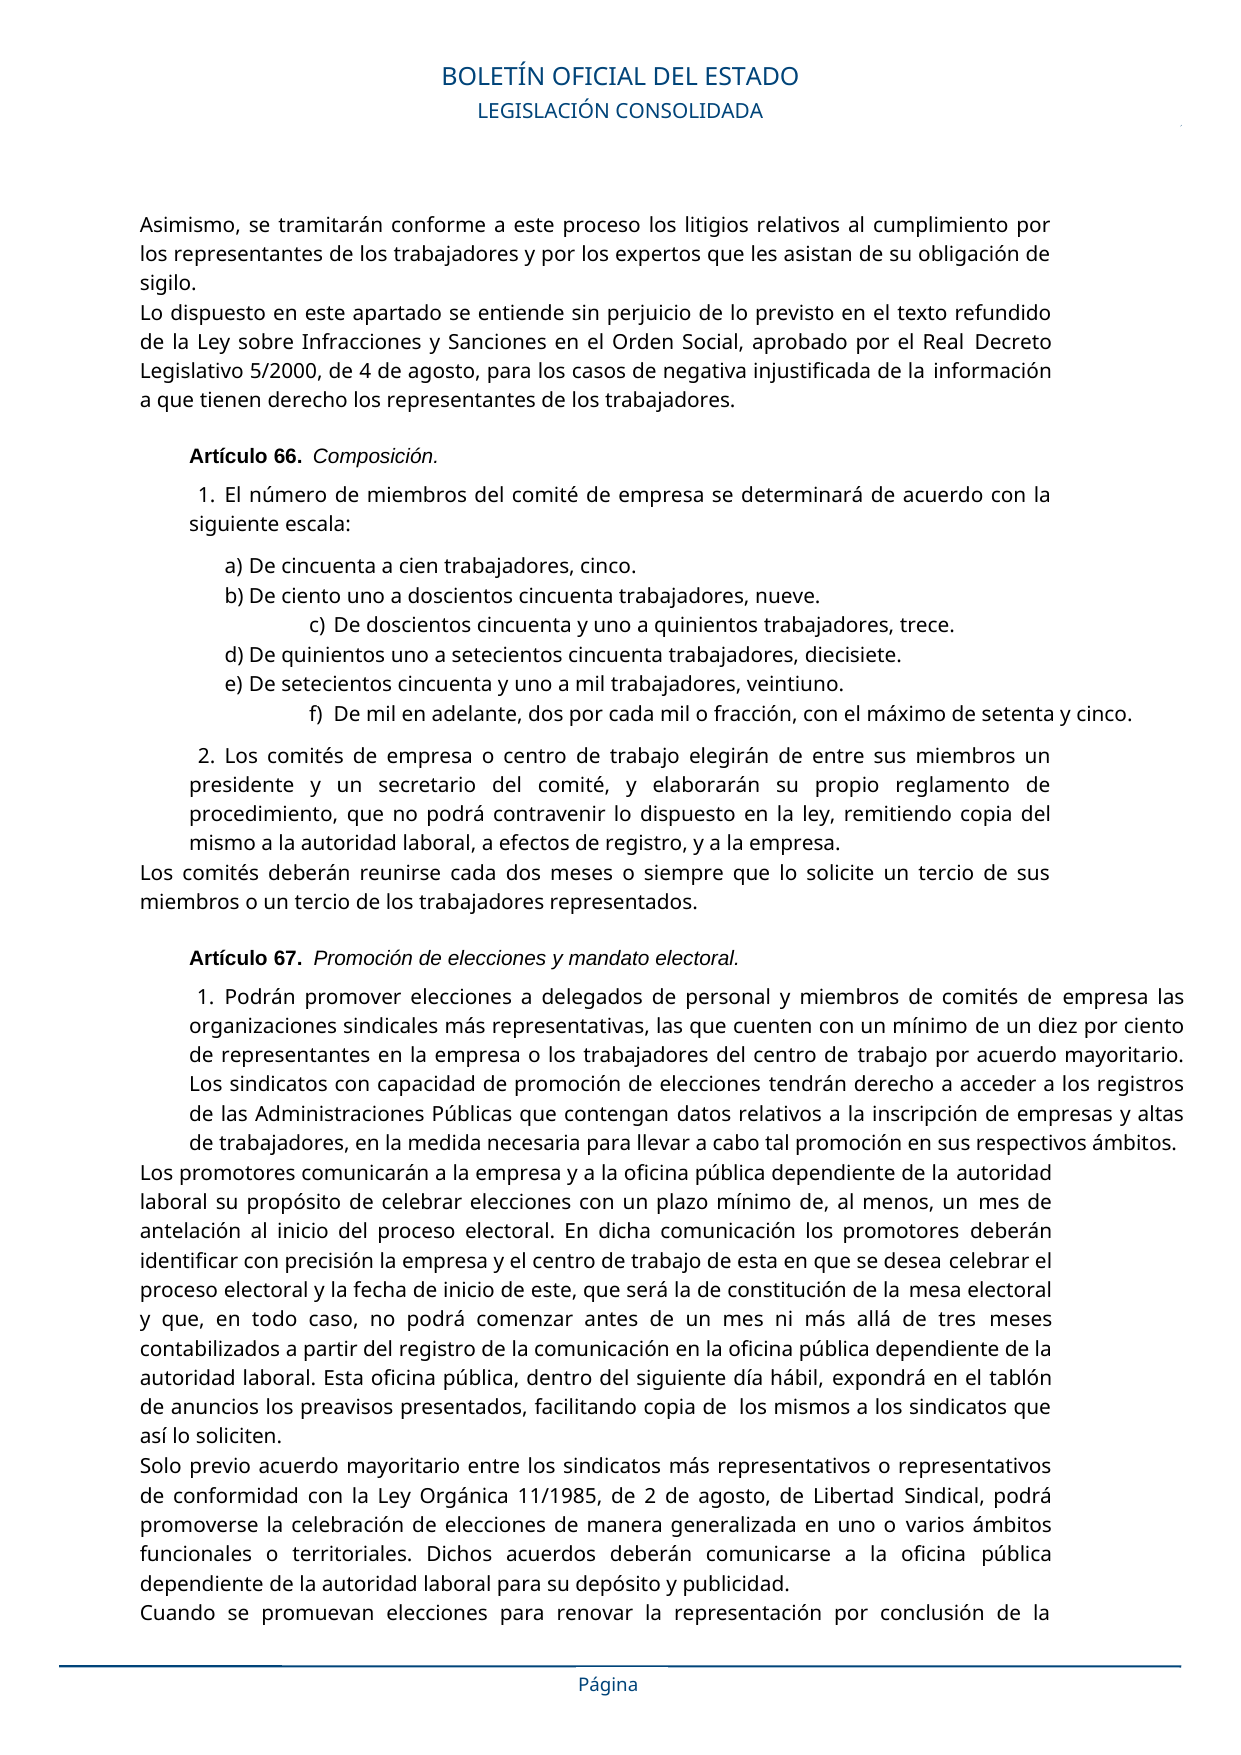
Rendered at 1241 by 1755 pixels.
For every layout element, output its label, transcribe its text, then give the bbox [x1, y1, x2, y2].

list Podrán promover elecciones a delegados de personal y miembros de comités de empresa las organizaciones sindicales más representativas, las que cuenten con un mínimo de un diez por ciento de representantes en la empresa o los trabajadores del centro de trabajo por acuerdo mayoritario. Los sindicatos con capacidad de promoción de elecciones tendrán derecho a acceder a los registros de las Administraciones Públicas que contengan datos relativos a la inscripción de empresas y altas de trabajadores, en la medida necesaria para llevar a cabo tal promoción en sus respectivos ámbitos. [161, 982, 1184, 1157]
text Los promotores comunicarán a la empresa y a la oficina pública dependiente de la autoridad laboral su propósito de celebrar elecciones con un plazo mínimo de, al menos, un mes de antelación al inicio del proceso electoral. En dicha comunicación los promotores deberán identificar con precisión la empresa y el centro de trabajo de esta en que se desea celebrar el proceso electoral y la fecha de inicio de este, que será la de constitución de la mesa electoral y que, en todo caso, no podrá comenzar antes de un mes ni más allá de tres meses contabilizados a partir del registro de la comunicación en la oficina pública dependiente de la autoridad laboral. Esta oficina pública, dentro del siguiente día hábil, expondrá en el tablón de anuncios los preavisos presentados, facilitando copia de los mismos a los sindicatos que así lo soliciten. [139, 1158, 1052, 1450]
text Asimismo, se tramitarán conforme a este proceso los litigios relativos al cumplimiento por los representantes de los trabajadores y por los expertos que les asistan de su obligación de sigilo. [139, 210, 1052, 297]
list De cincuenta a cien trabajadores, cinco. [224, 551, 1184, 580]
list De setecientos cincuenta y uno a mil trabajadores, veintiuno. [224, 669, 1184, 698]
text Solo previo acuerdo mayoritario entre los sindicatos más representativos o representativos de conformidad con la Ley Orgánica 11/1985, de 2 de agosto, de Libertad Sindical, podrá promoverse la celebración de elecciones de manera generalizada en uno o varios ámbitos funcionales o territoriales. Dichos acuerdos deberán comunicarse a la oficina pública dependiente de la autoridad laboral para su depósito y publicidad. [139, 1452, 1052, 1597]
text Artículo 66. Composición. [189, 444, 1184, 468]
list De ciento uno a doscientos cincuenta trabajadores, nueve. [224, 581, 1184, 609]
text Los comités deberán reunirse cada dos meses o siempre que lo solicite un tercio de sus miembros o un tercio de los trabajadores representados. [139, 858, 1052, 916]
list Los comités de empresa o centro de trabajo elegirán de entre sus miembros un presidente y un secretario del comité, y elaborarán su propio reglamento de procedimiento, que no podrá contravenir lo dispuesto en la ley, remitiendo copia del mismo a la autoridad laboral, a efectos de registro, y a la empresa. [162, 741, 1052, 857]
list De doscientos cincuenta y uno a quinientos trabajadores, trece. [309, 610, 1184, 639]
text Lo dispuesto en este apartado se entiende sin perjuicio de lo previsto en el texto refundido de la Ley sobre Infracciones y Sanciones en el Orden Social, aprobado por el Real Decreto Legislativo 5/2000, de 4 de agosto, para los casos de negativa injustificada de la información a que tienen derecho los representantes de los trabajadores. [139, 298, 1052, 414]
list De quinientos uno a setecientos cincuenta trabajadores, diecisiete. [224, 640, 1184, 668]
list De mil en adelante, dos por cada mil o fracción, con el máximo de setenta y cinco. [309, 699, 1184, 727]
text Cuando se promuevan elecciones para renovar la representación por conclusión de la [139, 1598, 1052, 1627]
text Artículo 67. Promoción de elecciones y mandato electoral. [189, 946, 1184, 969]
list El número de miembros del comité de empresa se determinará de acuerdo con la siguiente escala: [162, 480, 1052, 538]
